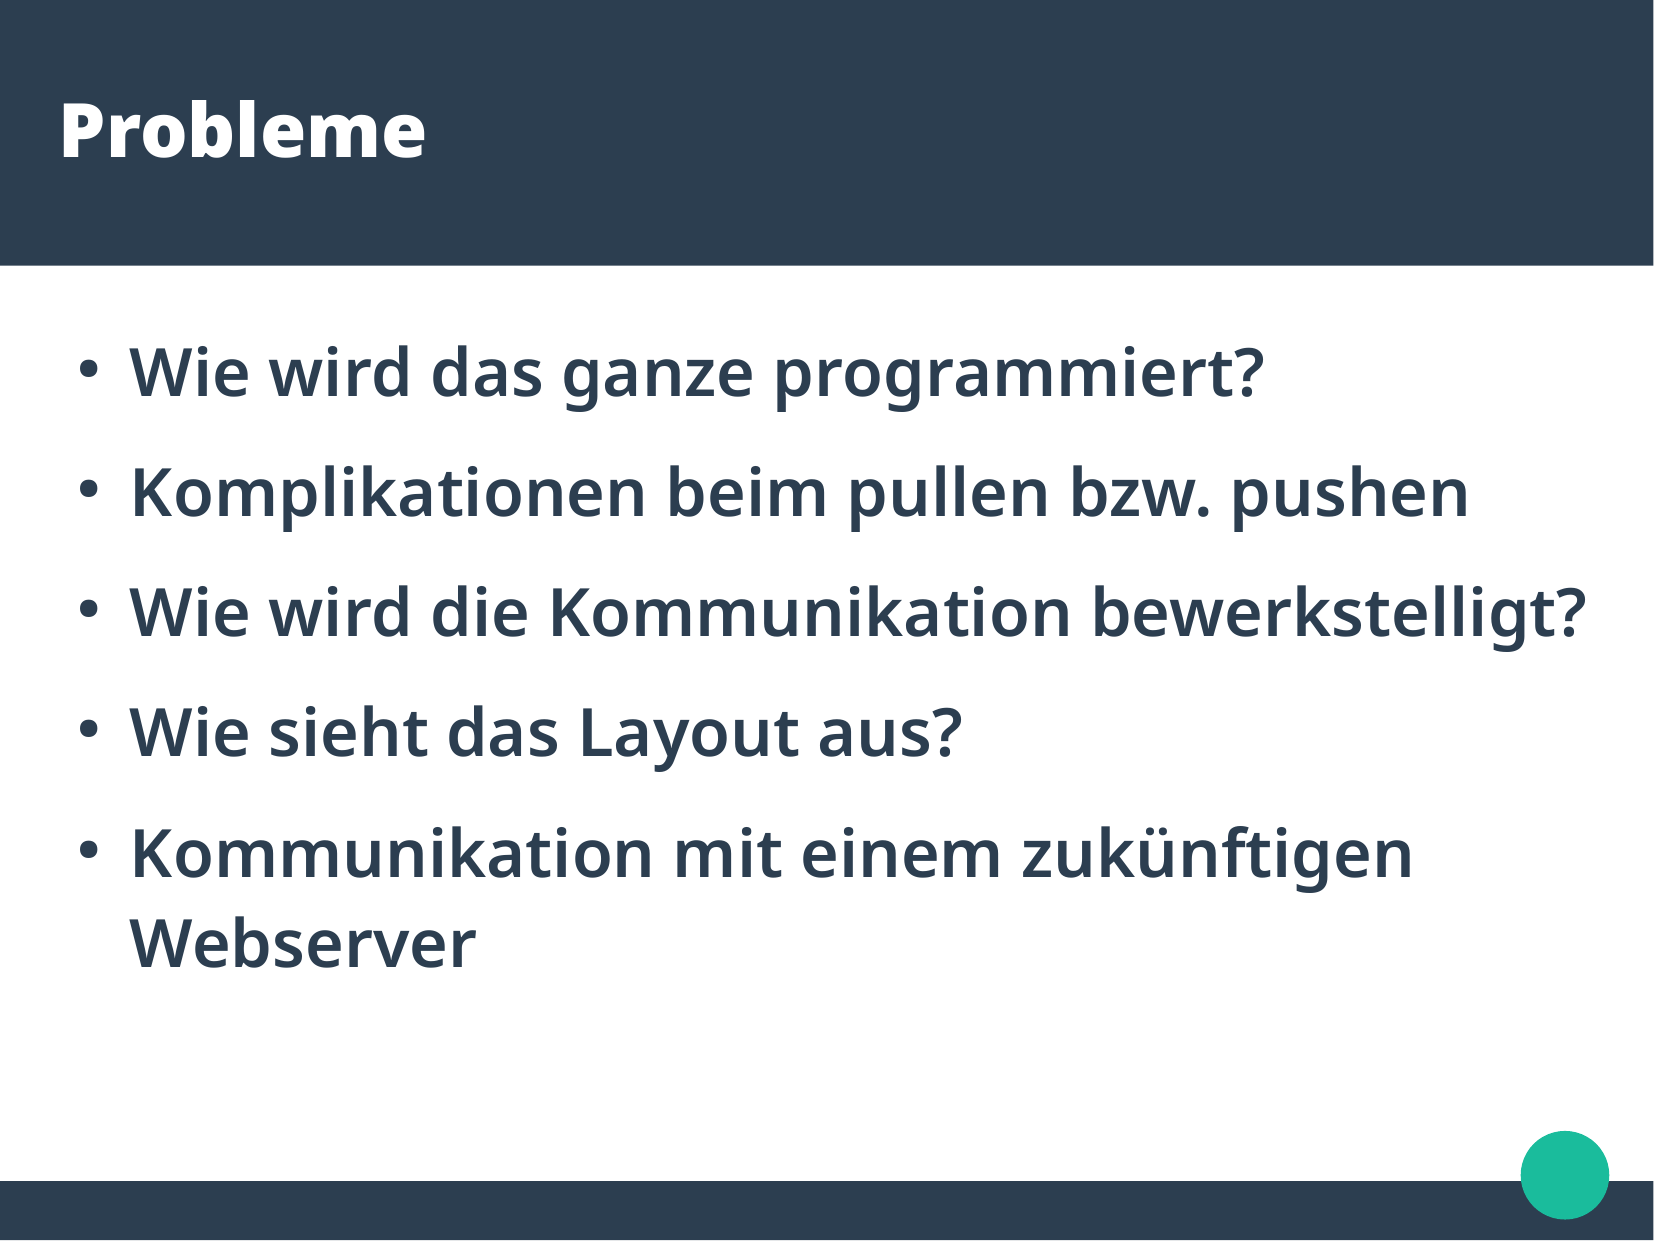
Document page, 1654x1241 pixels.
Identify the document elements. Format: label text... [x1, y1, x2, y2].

list Wie wird das ganze programmiert? Komplikationen beim pullen bzw. pushen Wie wird die Kommunikation bewerkstelligt? Wie sieht das Layout aus? Kommunikation mit einem zukünftigen Webserver [59, 324, 1595, 1152]
title Probleme [59, 49, 1595, 207]
